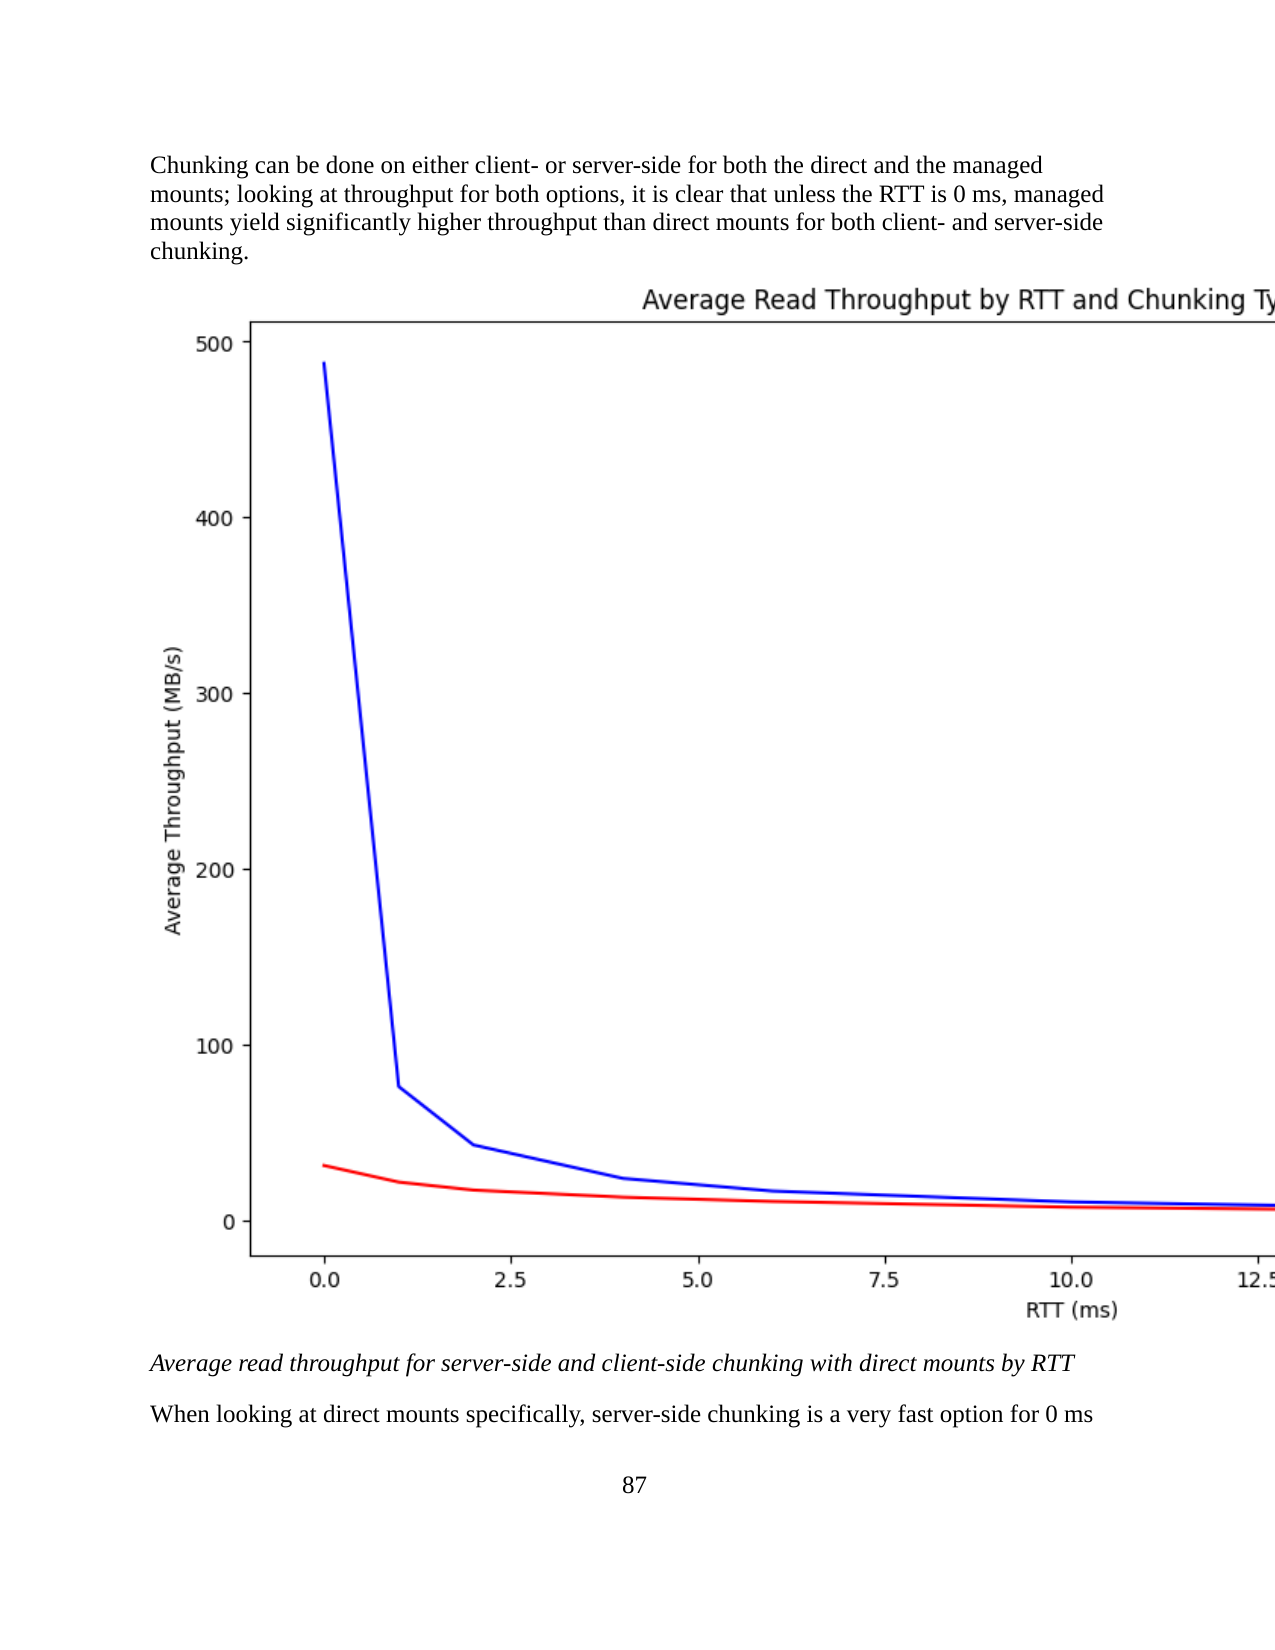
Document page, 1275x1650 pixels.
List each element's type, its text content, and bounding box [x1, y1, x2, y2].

picture [150, 273, 1275, 1336]
text Average read throughput for server-side and client-side chunking with direct mounts by RTT [150, 1348, 1125, 1377]
text Chunking can be done on either client- or server-side for both the direct and the managed mounts; looking at throughput for both options, it is clear that unless the RTT is 0 ms, managed mounts yield significantly higher throughput than direct mounts for both client- and server-side chunking. [150, 150, 1125, 265]
text When looking at direct mounts specifically, server-side chunking is a very fast option for 0 ms [150, 1399, 1125, 1427]
